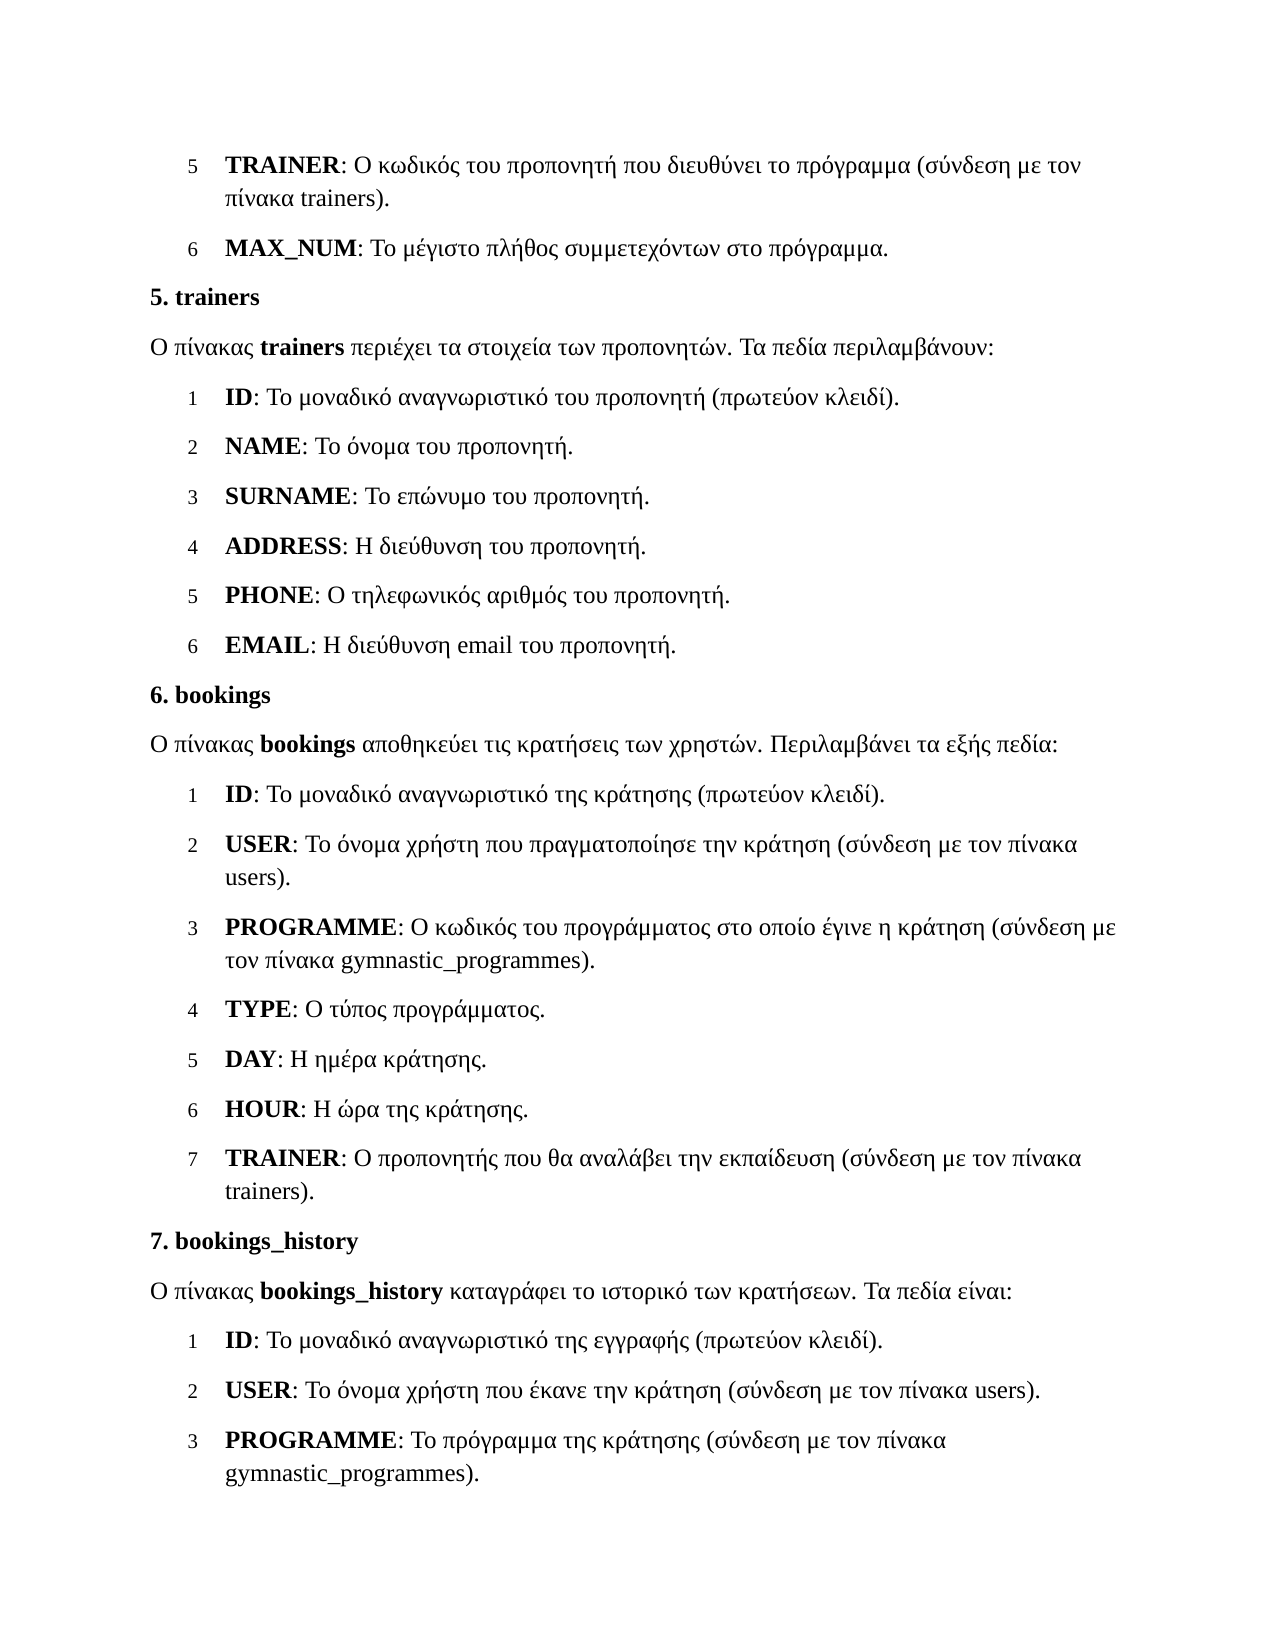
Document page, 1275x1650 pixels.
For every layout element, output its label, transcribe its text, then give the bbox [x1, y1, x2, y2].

text 6. bookings [150, 680, 1125, 709]
list ID: Το μοναδικό αναγνωριστικό της κράτησης (πρωτεύον κλειδί). [187, 779, 1125, 808]
text 7. bookings_history [150, 1226, 1125, 1255]
list USER: Το όνομα χρήστη που έκανε την κράτηση (σύνδεση με τον πίνακα users). [187, 1375, 1125, 1404]
list PROGRAMME: Το πρόγραμμα της κράτησης (σύνδεση με τον πίνακα gymnastic_programmes). [187, 1425, 1125, 1487]
list TRAINER: Ο προπονητής που θα αναλάβει την εκπαίδευση (σύνδεση με τον πίνακα trainers). [187, 1143, 1125, 1205]
list ID: Το μοναδικό αναγνωριστικό του προπονητή (πρωτεύον κλειδί). [187, 382, 1125, 411]
list DAY: Η ημέρα κράτησης. [187, 1044, 1125, 1073]
list TYPE: Ο τύπος προγράμματος. [187, 994, 1125, 1023]
text 5. trainers [150, 282, 1125, 311]
list EMAIL: Η διεύθυνση email του προπονητή. [187, 630, 1125, 659]
text Ο πίνακας bookings_history καταγράφει το ιστορικό των κρατήσεων. Τα πεδία είναι: [150, 1276, 1125, 1304]
list TRAINER: Ο κωδικός του προπονητή που διευθύνει το πρόγραμμα (σύνδεση με τον πίνακα trainers). [187, 150, 1125, 212]
text Ο πίνακας trainers περιέχει τα στοιχεία των προπονητών. Τα πεδία περιλαμβάνουν: [150, 332, 1125, 361]
list NAME: Το όνομα του προπονητή. [187, 431, 1125, 460]
text Ο πίνακας bookings αποθηκεύει τις κρατήσεις των χρηστών. Περιλαμβάνει τα εξής πεδία: [150, 729, 1125, 758]
list HOUR: Η ώρα της κράτησης. [187, 1094, 1125, 1122]
list ID: Το μοναδικό αναγνωριστικό της εγγραφής (πρωτεύον κλειδί). [187, 1326, 1125, 1354]
list ADDRESS: Η διεύθυνση του προπονητή. [187, 531, 1125, 559]
list MAX_NUM: Το μέγιστο πλήθος συμμετεχόντων στο πρόγραμμα. [187, 233, 1125, 261]
list SURNAME: Το επώνυμο του προπονητή. [187, 481, 1125, 510]
list PHONE: Ο τηλεφωνικός αριθμός του προπονητή. [187, 581, 1125, 609]
list PROGRAMME: Ο κωδικός του προγράμματος στο οποίο έγινε η κράτηση (σύνδεση με τον πίνακα gymnastic_programmes). [187, 912, 1125, 973]
list USER: Το όνομα χρήστη που πραγματοποίησε την κράτηση (σύνδεση με τον πίνακα users). [187, 829, 1125, 891]
